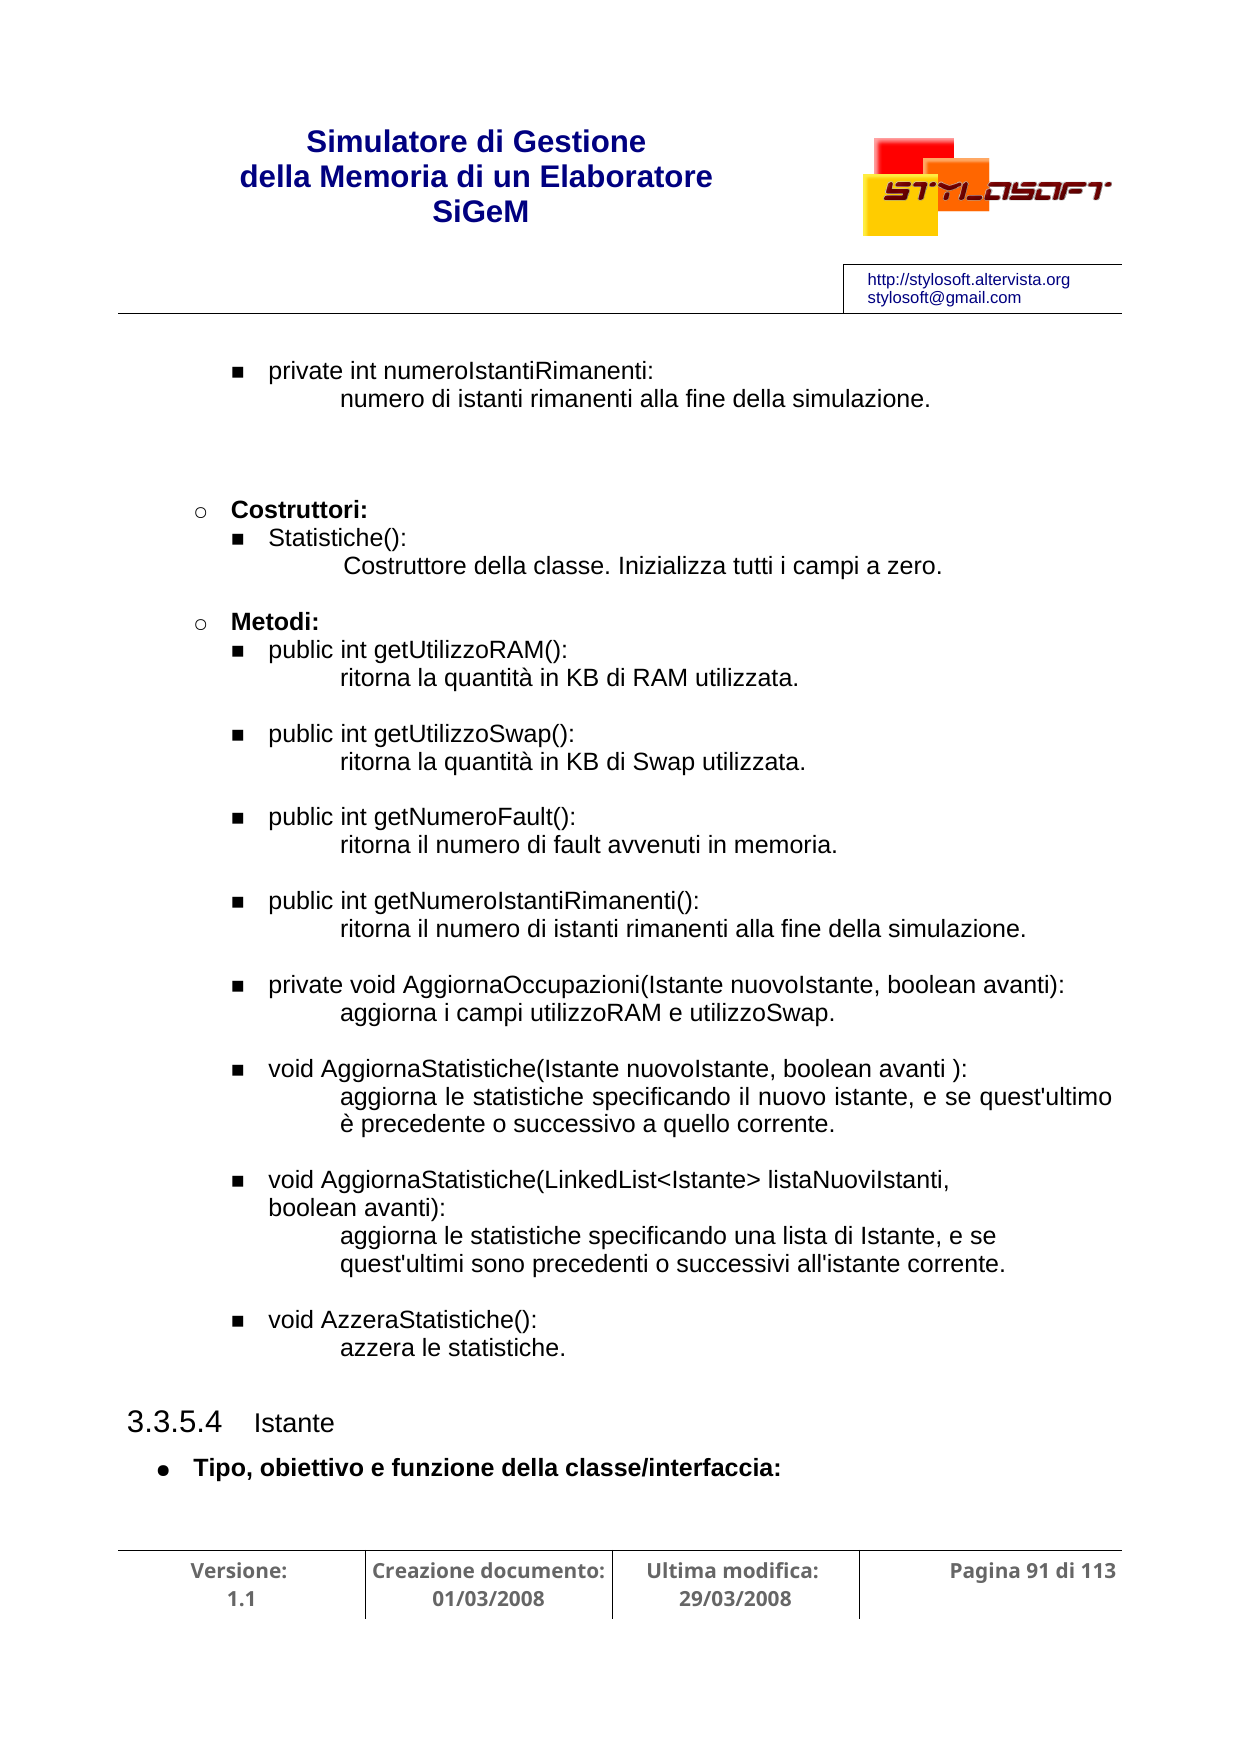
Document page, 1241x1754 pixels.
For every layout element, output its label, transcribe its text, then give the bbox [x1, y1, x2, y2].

list void AggiornaStatistiche(LinkedList<Istante> listaNuoviIstanti, [231, 1166, 1122, 1194]
list void AggiornaStatistiche(Istante nuovoIstante, boolean avanti ): [231, 1054, 1122, 1082]
subtitle Istante [118, 1404, 1122, 1439]
text ritorna la quantità in KB di Swap utilizzata. [118, 747, 1122, 775]
list Costruttori: [193, 496, 1122, 524]
list private int numeroIstantiRimanenti: [231, 357, 1122, 384]
list Costruttore della classe. Inizializza tutti i campi a zero. [306, 552, 1122, 580]
list public int getNumeroFault(): [231, 803, 1122, 831]
list void AzzeraStatistiche(): [231, 1306, 1122, 1334]
text ritorna la quantità in KB di RAM utilizzata. [118, 664, 1122, 692]
list private void AggiornaOccupazioni(Istante nuovoIstante, boolean avanti): [231, 971, 1122, 999]
list public int getUtilizzoRAM(): [231, 636, 1122, 664]
text ritorna il numero di istanti rimanenti alla fine della simulazione. [118, 915, 1122, 943]
text aggiorna le statistiche specificando il nuovo istante, e se quest'ultimo è precedente o successivo a quello corrente. [118, 1082, 1122, 1138]
text aggiorna le statistiche specificando una lista di Istante, e se quest'ultimi sono precedenti o successivi all'istante corrente. [118, 1222, 1122, 1278]
text ritorna il numero di fault avvenuti in memoria. [118, 831, 1122, 859]
list Metodi: [193, 608, 1122, 636]
list public int getNumeroIstantiRimanenti(): [231, 887, 1122, 915]
list Tipo, obiettivo e funzione della classe/interfaccia: [156, 1454, 1122, 1482]
text numero di istanti rimanenti alla fine della simulazione. [118, 384, 1122, 412]
list boolean avanti): [231, 1194, 1122, 1222]
text aggiorna i campi utilizzoRAM e utilizzoSwap. [118, 999, 1122, 1027]
list Statistiche(): [231, 524, 1122, 552]
picture [848, 123, 1117, 247]
text azzera le statistiche. [118, 1334, 1122, 1362]
list public int getUtilizzoSwap(): [231, 719, 1122, 747]
